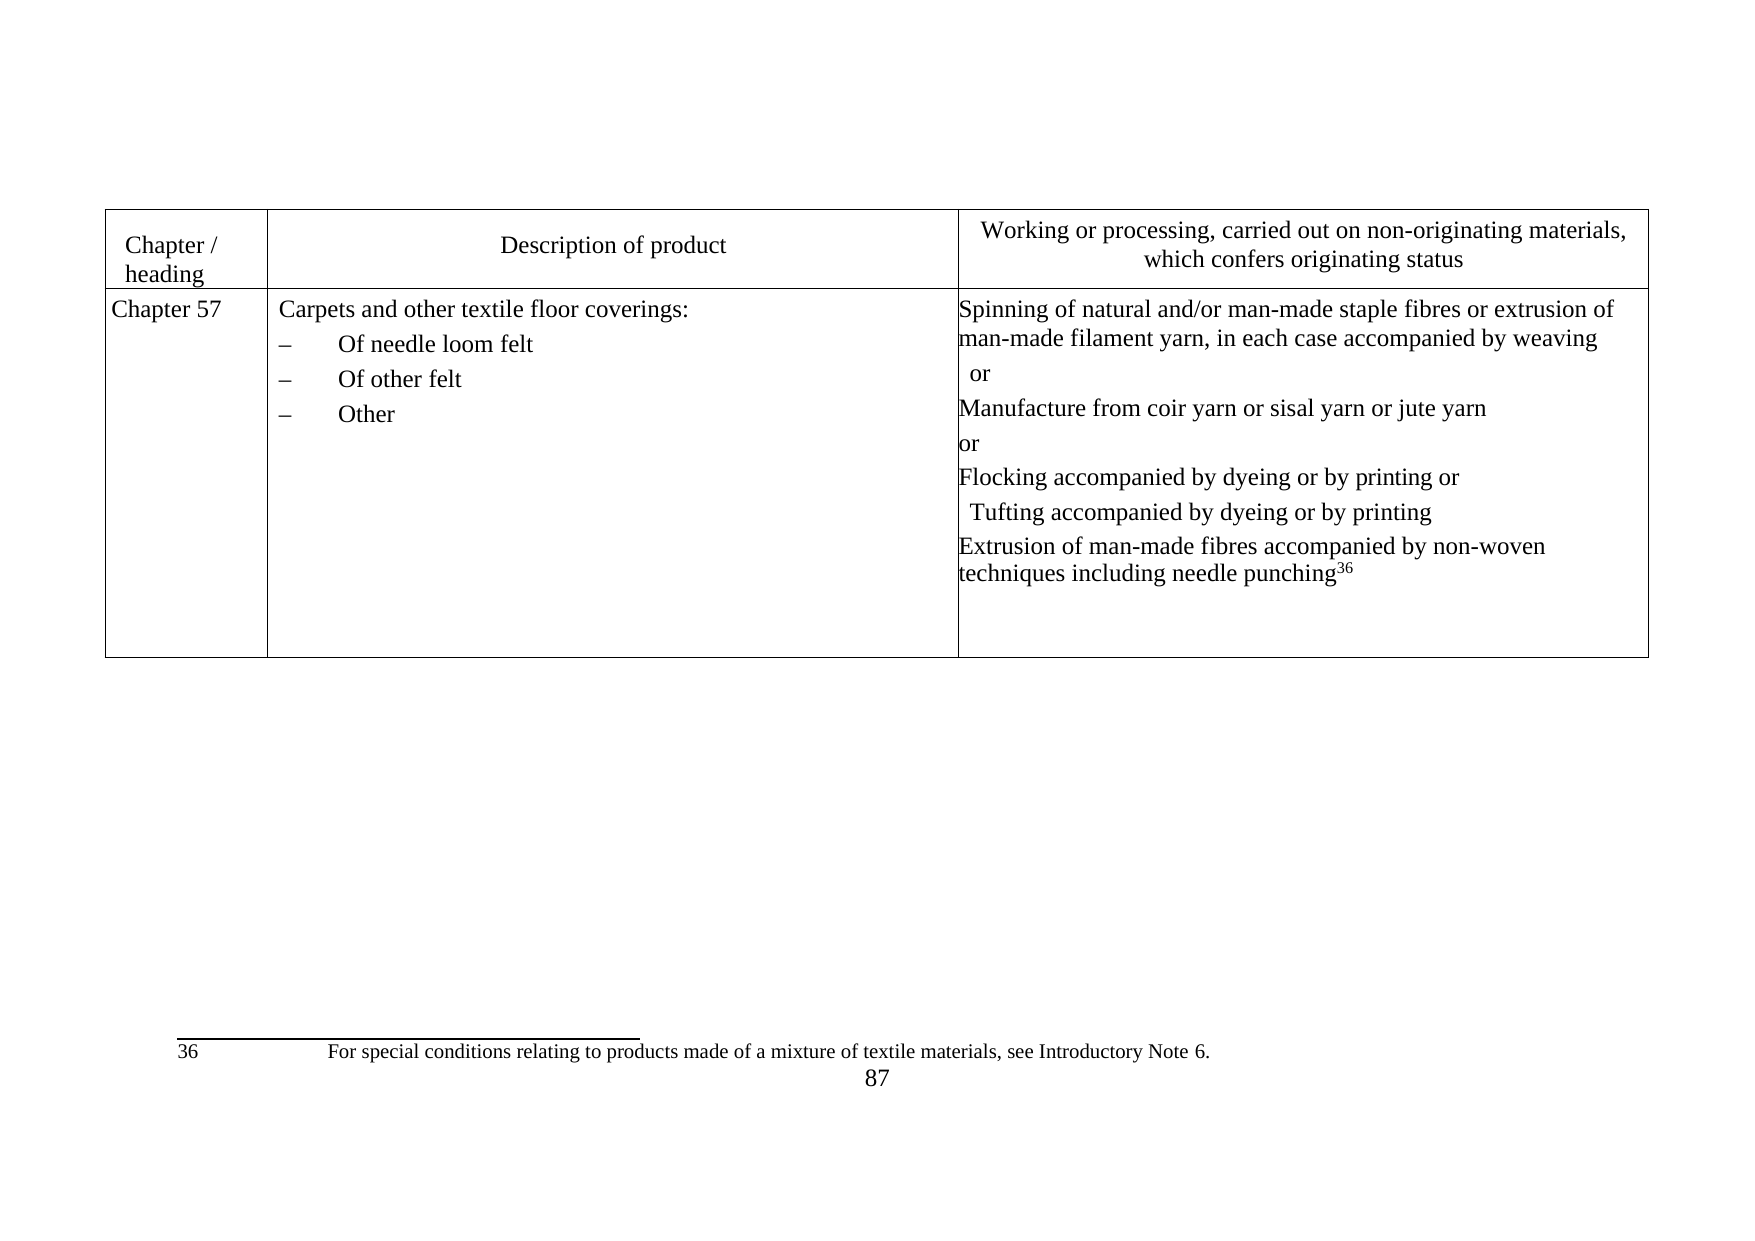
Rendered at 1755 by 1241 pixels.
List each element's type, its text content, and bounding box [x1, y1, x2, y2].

table_header Description of product [268, 210, 958, 287]
table_header Working or processing, carried out on non-originating materials, which confers originating status [959, 210, 1648, 287]
table_header Chapter / heading [106, 210, 267, 287]
table_cell Carpets and other textile floor coverings: Of needle loom felt Of other felt Other [268, 289, 958, 657]
table_cell Chapter 57 [106, 289, 267, 657]
table_cell Spinning of natural and/or man-made staple fibres or extrusion of man-made filament yarn, in each case accompanied by weaving or Manufacture from coir yarn or sisal yarn or jute yarn or Flocking accompanied by dyeing or by printing or Tufting accompanied by dyeing or by printing Extrusion of man-made fibres accompanied by non-woven techniques including needle punching [959, 289, 1648, 657]
